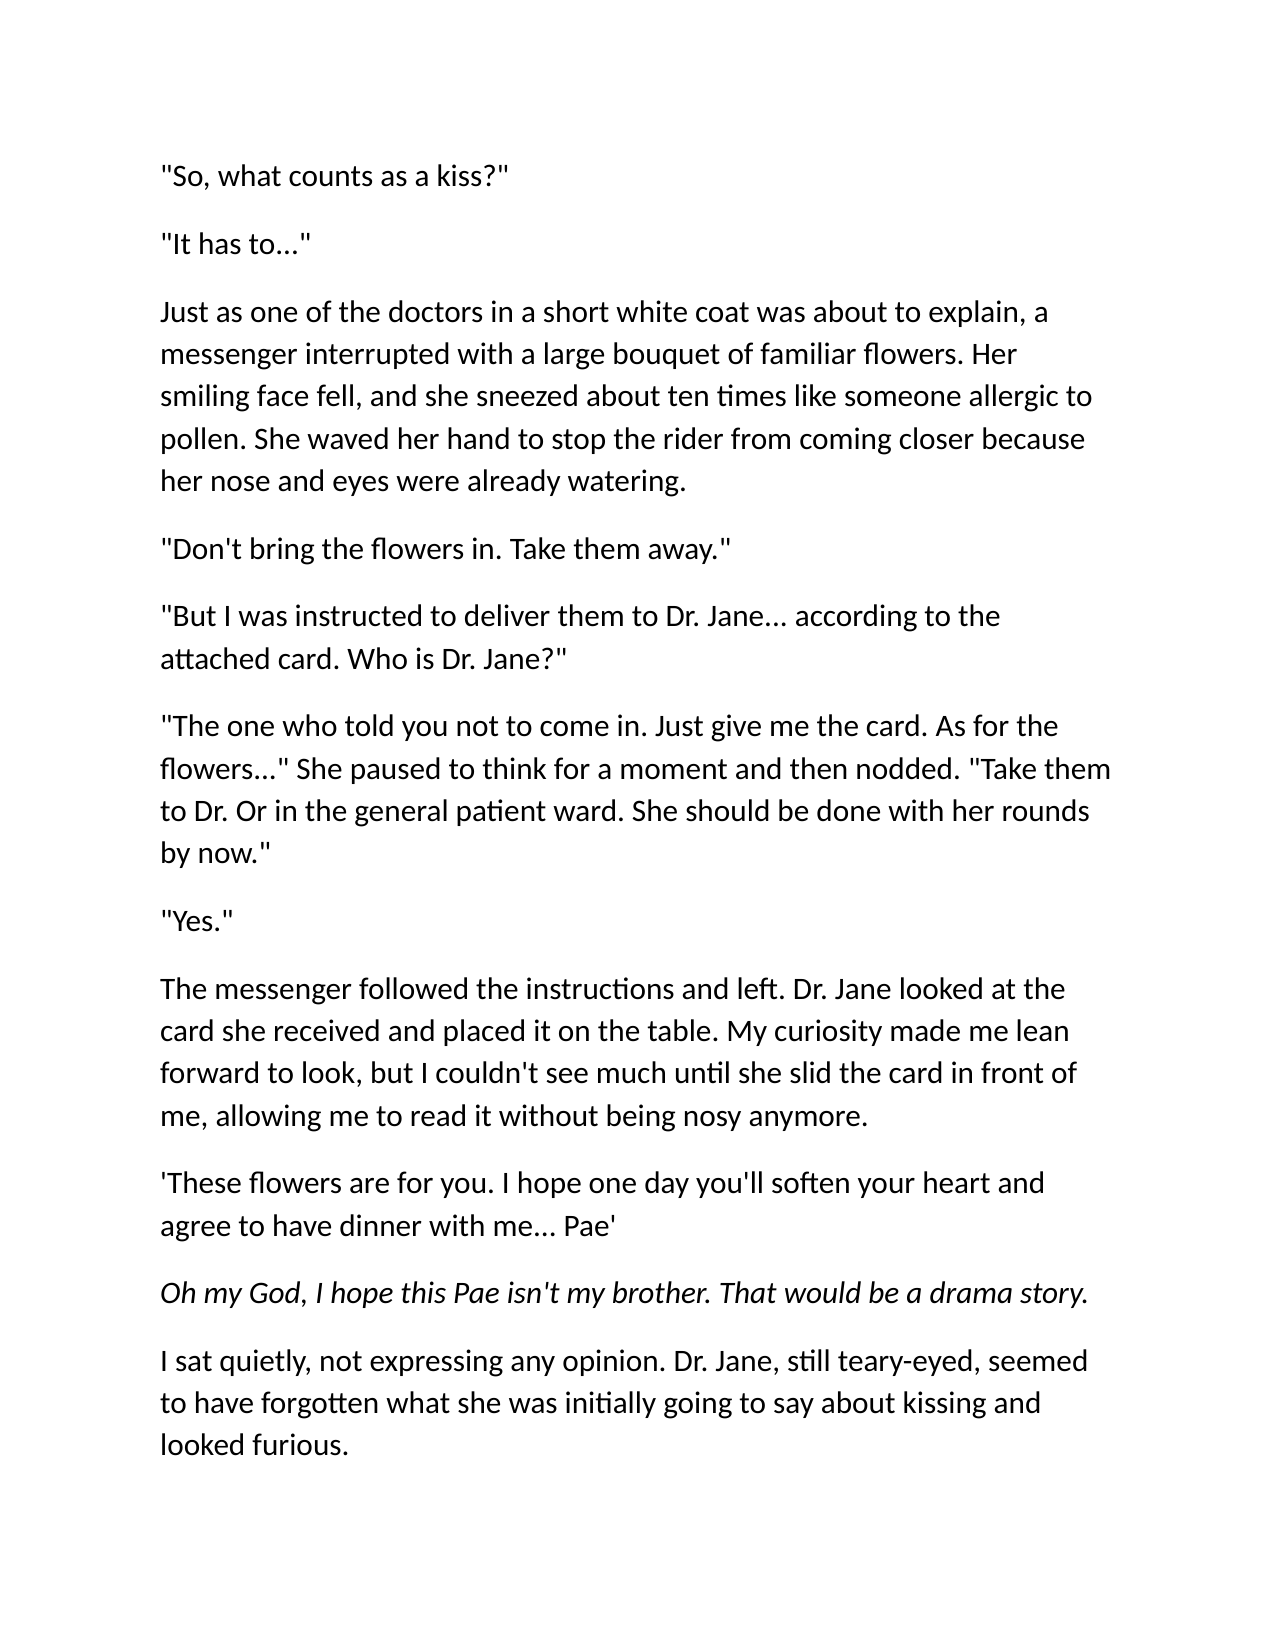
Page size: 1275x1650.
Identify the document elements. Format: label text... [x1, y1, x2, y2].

text The messenger followed the instructions and left. Dr. Jane looked at the card she received and placed it on the table. My curiosity made me lean forward to look, but I couldn't see much until she slid the card in front of me, allowing me to read it without being nosy anymore. [160, 969, 1113, 1134]
text Oh my God, I hope this Pae isn't my brother. That would be a drama story. [160, 1273, 1113, 1311]
text "But I was instructed to deliver them to Dr. Jane... according to the attached card. Who is Dr. Jane?" [160, 596, 1113, 677]
text "Don't bring the flowers in. Take them away." [160, 529, 1113, 567]
text "So, what counts as a kiss?" [160, 156, 1113, 194]
text "The one who told you not to come in. Just give me the card. As for the flowers..." She paused to think for a moment and then nodded. "Take them to Dr. Or in the general patient ward. She should be done with her rounds by now." [160, 706, 1113, 871]
text Just as one of the doctors in a short white coat was about to explain, a messenger interrupted with a large bouquet of familiar flowers. Her smiling face fell, and she sneezed about ten times like someone allergic to pollen. She waved her hand to stop the rider from coming closer because her nose and eyes were already watering. [160, 292, 1113, 499]
text 'These flowers are for you. I hope one day you'll soften your heart and agree to have dinner with me... Pae' [160, 1163, 1113, 1244]
text "Yes." [160, 901, 1113, 939]
text I sat quietly, not expressing any opinion. Dr. Jane, still teary-eyed, seemed to have forgotten what she was initially going to say about kissing and looked furious. [160, 1341, 1113, 1464]
text "It has to..." [160, 224, 1113, 262]
